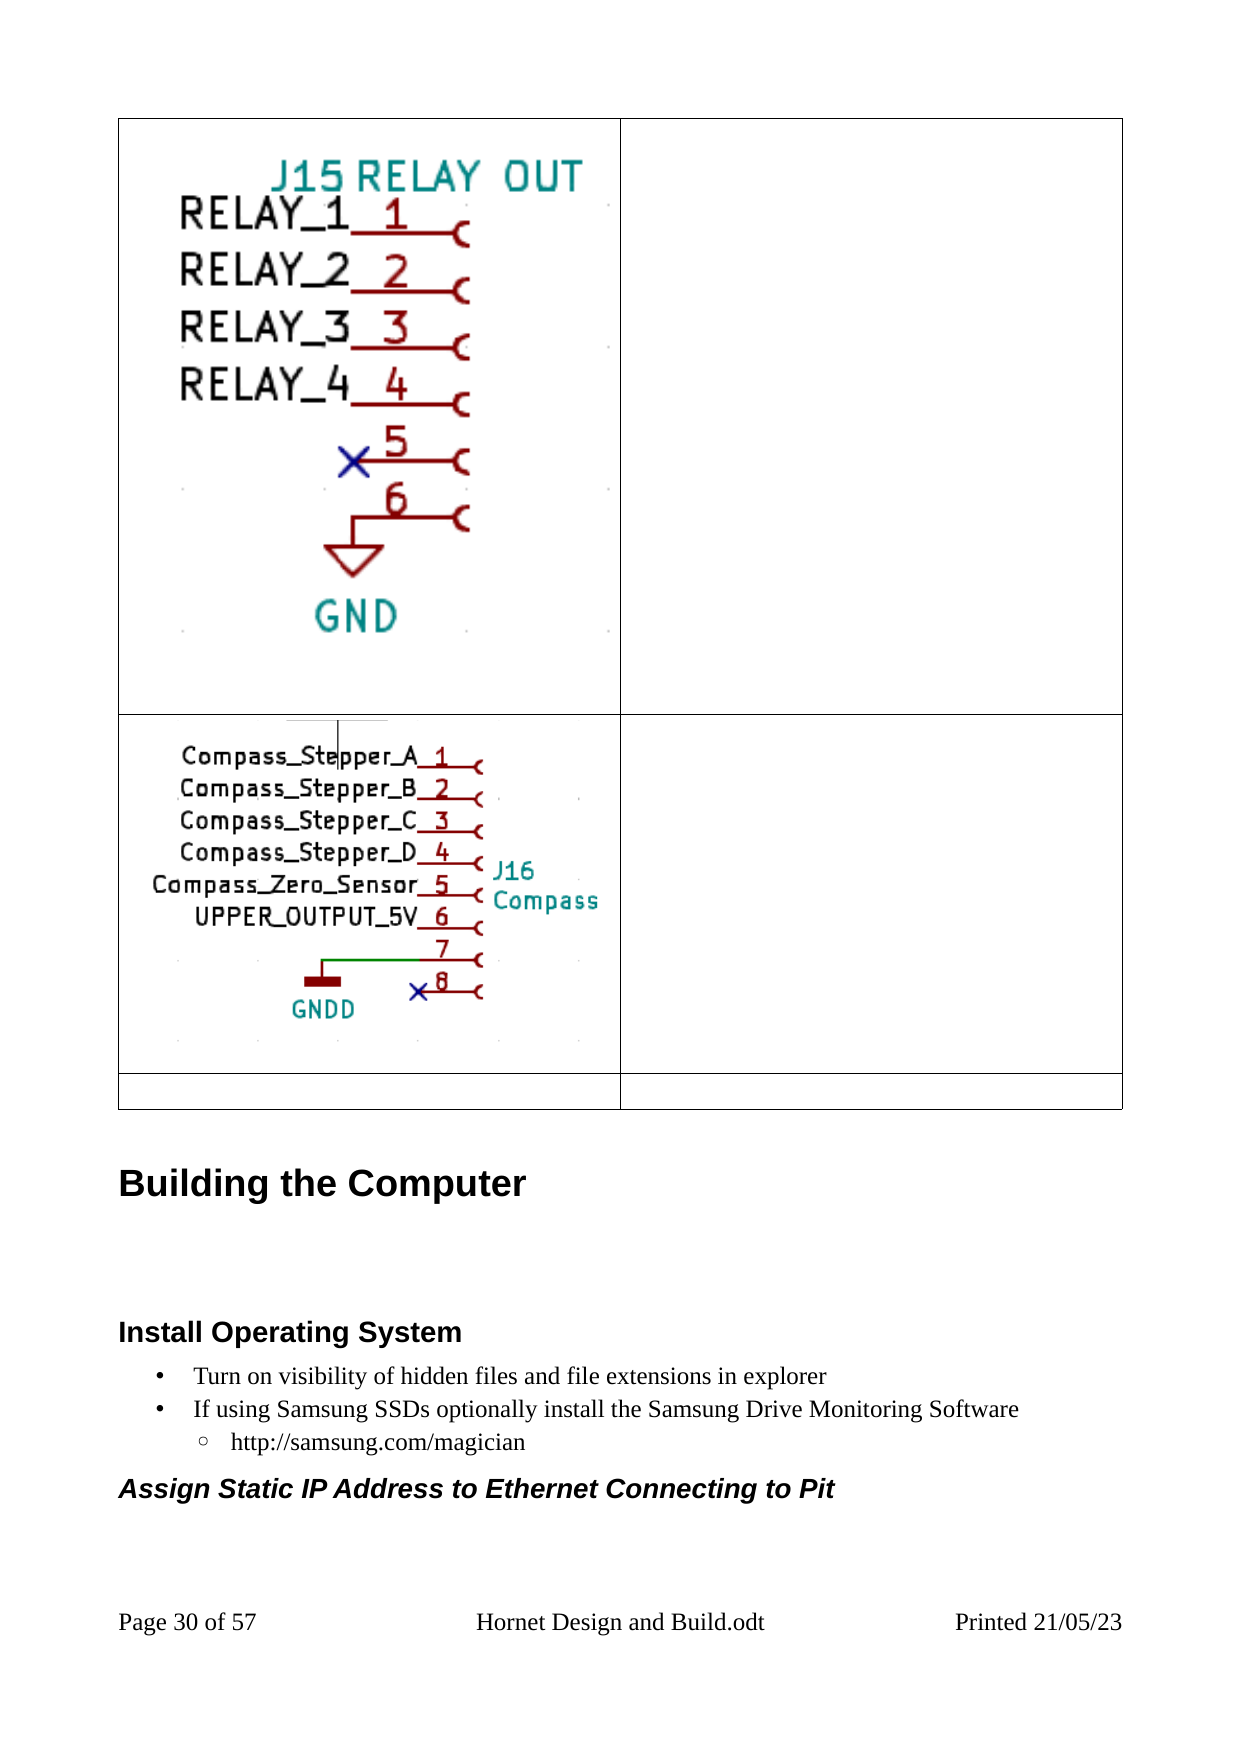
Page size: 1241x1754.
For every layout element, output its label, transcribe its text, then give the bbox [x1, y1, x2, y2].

table_cell [621, 715, 1122, 1073]
picture [128, 123, 610, 685]
table_cell [119, 715, 620, 1073]
subtitle Assign Static IP Address to Ethernet Connecting to Pit [118, 1472, 1122, 1504]
list If using Samsung SSDs optionally install the Samsung Drive Monitoring Software [156, 1394, 1122, 1422]
table_cell [621, 1074, 1122, 1109]
subtitle Building the Computer [118, 1161, 1122, 1205]
table_cell [119, 119, 620, 714]
table_cell [621, 119, 1122, 714]
table_cell [119, 1074, 620, 1109]
picture [123, 720, 615, 1044]
list Turn on visibility of hidden files and file extensions in explorer [156, 1361, 1122, 1389]
subtitle Install Operating System [118, 1314, 1122, 1348]
list http://samsung.com/magician [193, 1427, 1122, 1456]
